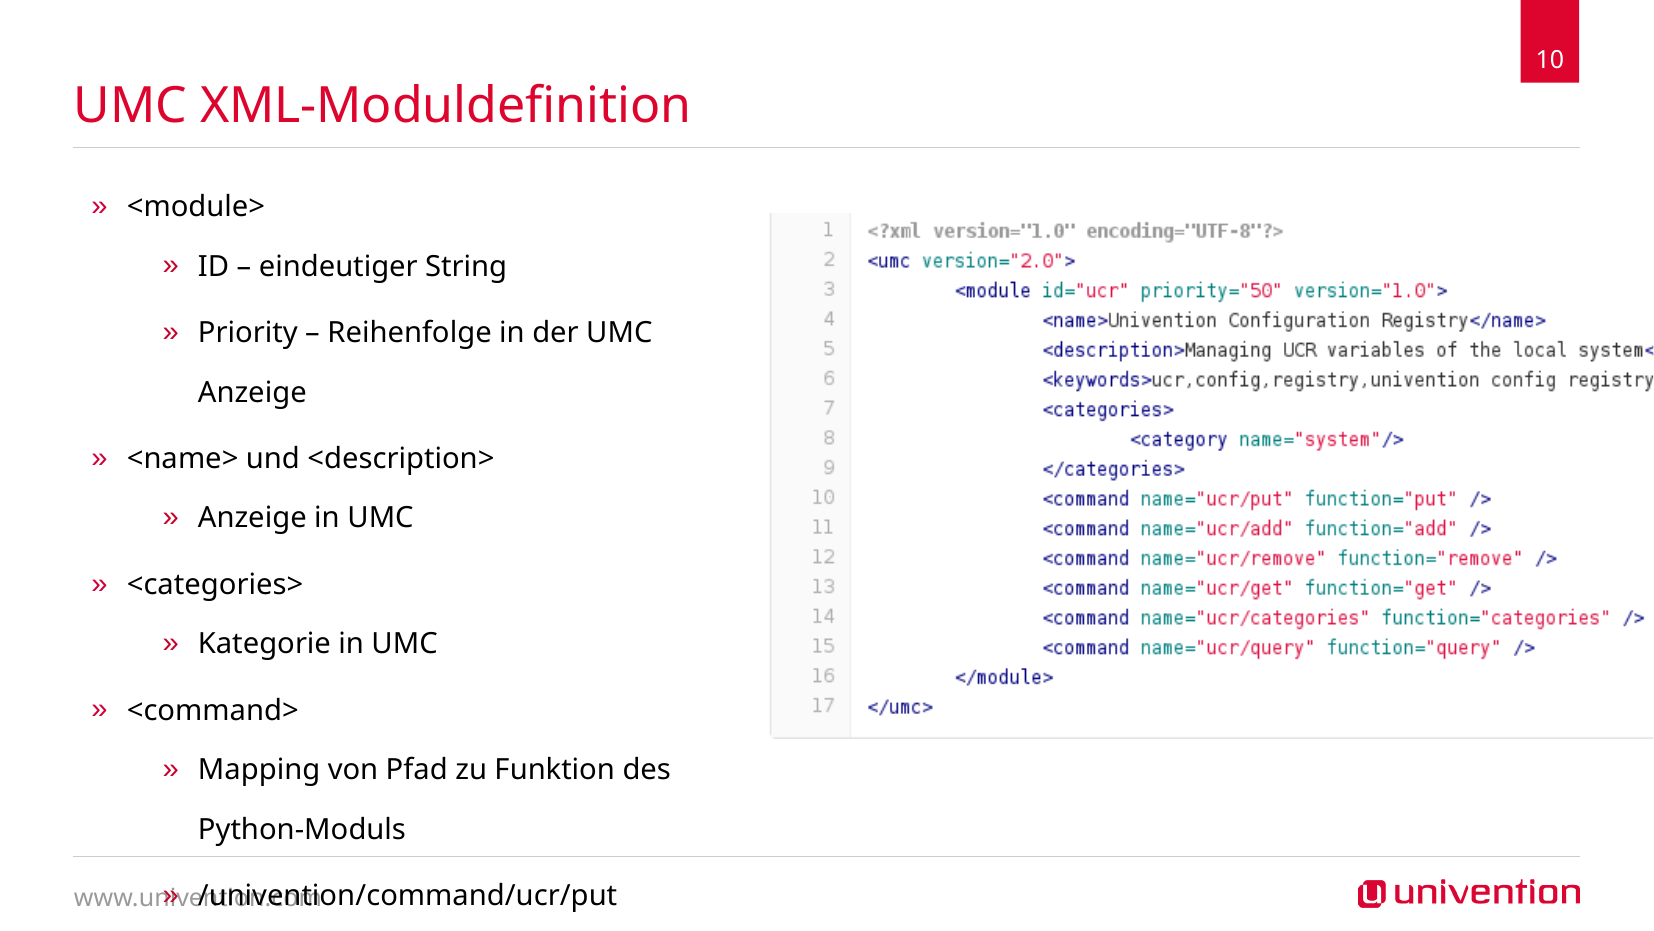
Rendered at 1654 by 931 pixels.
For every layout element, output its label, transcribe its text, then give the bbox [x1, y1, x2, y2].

title UMC XML-Moduldefinition [73, 59, 1580, 148]
picture [1358, 879, 1580, 908]
list <module> ID – eindeutiger String Priority – Reihenfolge in der UMC Anzeige <name> und <description> Anzeige in UMC <categories> Kategorie in UMC <command> Mapping von Pfad zu Funktion des Python-Moduls /univention/command/ucr/put /univention/upload/ucr/put [73, 165, 768, 886]
picture [767, 213, 1654, 739]
